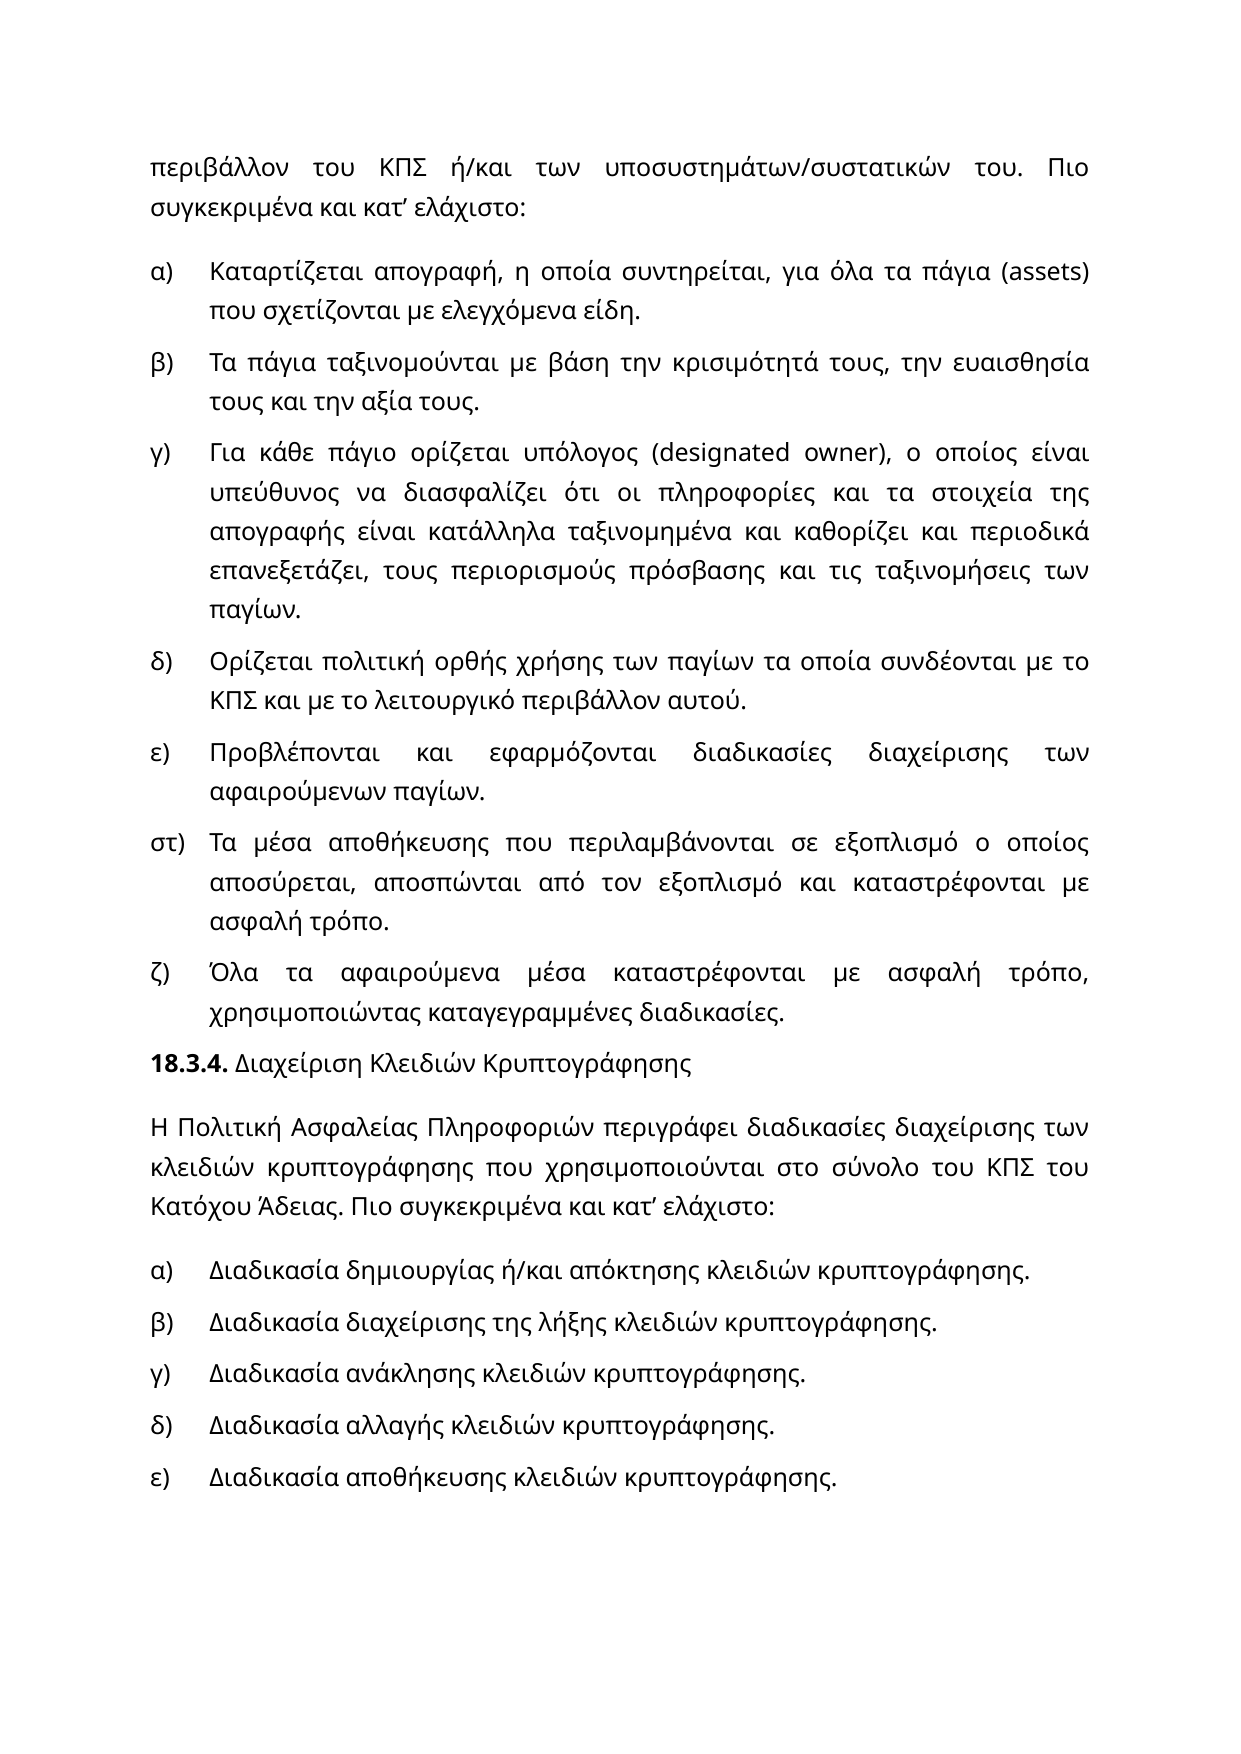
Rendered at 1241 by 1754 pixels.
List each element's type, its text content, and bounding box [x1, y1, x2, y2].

list α) Καταρτίζεται απογραφή, η οποία συντηρείται, για όλα τα πάγια (assets) που σχετίζονται με ελεγχόμενα είδη. [150, 253, 1090, 327]
list δ) Ορίζεται πολιτική ορθής χρήσης των παγίων τα οποία συνδέονται με το ΚΠΣ και με το λειτουργικό περιβάλλον αυτού. [150, 643, 1090, 717]
text περιβάλλον του ΚΠΣ ή/και των υποσυστημάτων/συστατικών του. Πιο συγκεκριμένα και κατ’ ελάχιστο: [150, 150, 1090, 223]
list α) Διαδικασία δημιουργίας ή/και απόκτησης κλειδιών κρυπτογράφησης. [150, 1252, 1090, 1287]
list ε) Προβλέπονται και εφαρμόζονται διαδικασίες διαχείρισης των αφαιρούμενων παγίων. [150, 734, 1090, 807]
list ζ) Όλα τα αφαιρούμενα μέσα καταστρέφονται με ασφαλή τρόπο, χρησιμοποιώντας καταγεγραμμένες διαδικασίες. [150, 955, 1090, 1028]
list γ) Για κάθε πάγιο ορίζεται υπόλογος (designated owner), ο οποίος είναι υπεύθυνος να διασφαλίζει ότι οι πληροφορίες και τα στοιχεία της απογραφής είναι κατάλληλα ταξινομημένα και καθορίζει και περιοδικά επανεξετάζει, τους περιορισμούς πρόσβασης και τις ταξινομήσεις των παγίων. [150, 435, 1090, 626]
list στ) Τα μέσα αποθήκευσης που περιλαμβάνονται σε εξοπλισμό ο οποίος αποσύρεται, αποσπώνται από τον εξοπλισμό και καταστρέφονται με ασφαλή τρόπο. [150, 825, 1090, 937]
list β) Διαδικασία διαχείρισης της λήξης κλειδιών κρυπτογράφησης. [150, 1304, 1090, 1338]
list β) Τα πάγια ταξινομούνται με βάση την κρισιμότητά τους, την ευαισθησία τους και την αξία τους. [150, 344, 1090, 417]
text Η Πολιτική Ασφαλείας Πληροφοριών περιγράφει διαδικασίες διαχείρισης των κλειδιών κρυπτογράφησης που χρησιμοποιούνται στο σύνολο του ΚΠΣ του Κατόχου Άδειας. Πιο συγκεκριμένα και κατ’ ελάχιστο: [150, 1110, 1090, 1222]
list γ) Διαδικασία ανάκλησης κλειδιών κρυπτογράφησης. [150, 1356, 1090, 1390]
text 18.3.4. Διαχείριση Κλειδιών Κρυπτογράφησης [150, 1046, 1090, 1080]
list δ) Διαδικασία αλλαγής κλειδιών κρυπτογράφησης. [150, 1407, 1090, 1442]
list ε) Διαδικασία αποθήκευσης κλειδιών κρυπτογράφησης. [150, 1459, 1090, 1493]
